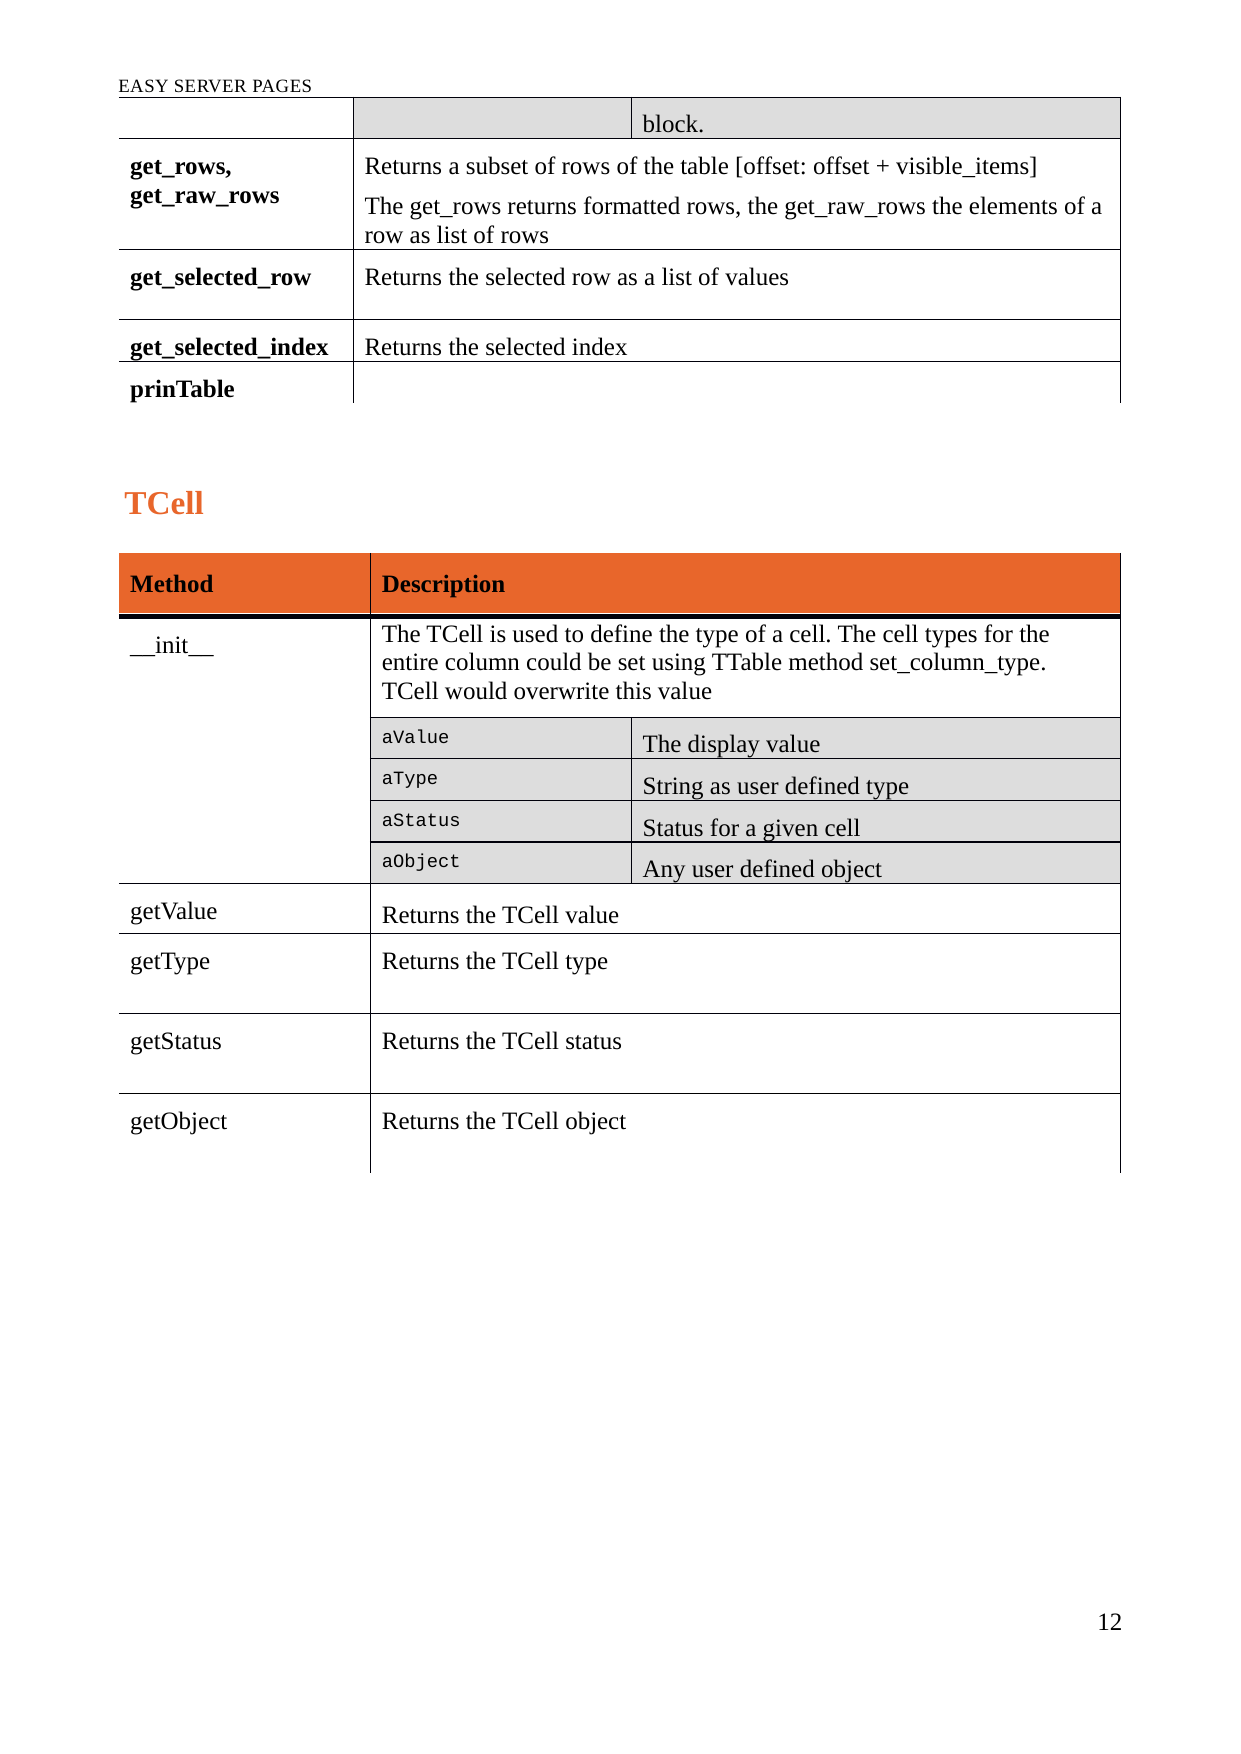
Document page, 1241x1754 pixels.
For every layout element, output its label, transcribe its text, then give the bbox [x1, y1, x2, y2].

table_cell prinTable [119, 362, 353, 402]
table_cell Any user defined object [632, 843, 1120, 883]
table_cell Returns a subset of rows of the table [offset: offset + visible_items] The get_rows returns formatted rows, the get_raw_rows the elements of a row as list of rows [354, 139, 1120, 249]
table_cell aObject [371, 843, 631, 883]
table_cell __init__ [119, 619, 370, 883]
table_cell get_rows, get_raw_rows [119, 139, 353, 249]
table_cell Returns the TCell status [371, 1014, 1120, 1093]
table_cell getType [119, 934, 370, 1013]
table_cell [354, 362, 1120, 402]
table_cell Returns the TCell object [371, 1094, 1120, 1173]
table_cell aType [371, 759, 631, 800]
table_cell getValue [119, 884, 370, 933]
table_cell Status for a given cell [632, 801, 1120, 841]
table_cell getObject [119, 1094, 370, 1173]
table_cell [354, 98, 631, 138]
table_cell Returns the TCell type [371, 934, 1120, 1013]
table_header Description [371, 553, 1120, 613]
table_cell Returns the TCell value [371, 884, 1120, 933]
table_header Method [119, 553, 370, 613]
table_cell getStatus [119, 1014, 370, 1093]
table_cell String as user defined type [632, 759, 1120, 800]
table_cell Returns the selected index [354, 320, 1120, 361]
table_cell aStatus [371, 801, 631, 841]
table_cell The display value [632, 718, 1120, 758]
table_cell get_selected_index [119, 320, 353, 361]
table_cell [119, 98, 353, 138]
table_cell aValue [371, 718, 631, 758]
table_cell block. [632, 98, 1120, 138]
subtitle TCell [124, 483, 1122, 522]
table_cell The TCell is used to define the type of a cell. The cell types for the entire column could be set using TTable method set_column_type. TCell would overwrite this value [371, 619, 1120, 717]
table_cell Returns the selected row as a list of values [354, 250, 1120, 319]
table_cell get_selected_row [119, 250, 353, 319]
